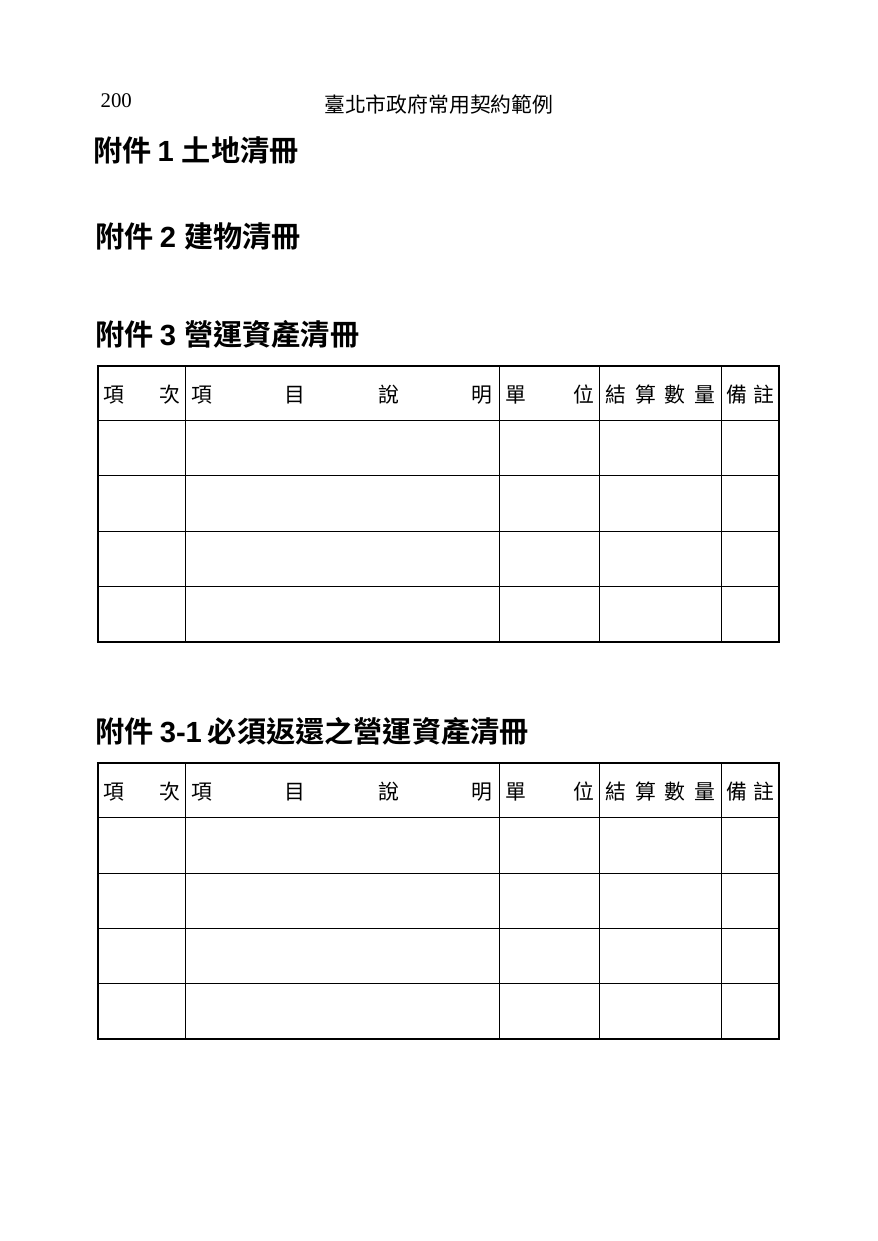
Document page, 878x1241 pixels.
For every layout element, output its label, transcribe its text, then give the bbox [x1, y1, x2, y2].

table_cell [600, 476, 721, 531]
table_header 項 目 說 明 [186, 764, 499, 817]
table_cell [186, 874, 499, 928]
table_cell [500, 818, 599, 872]
text 附件3-1必須返還之營運資產清冊 [95, 708, 797, 751]
table_header 備註 [722, 764, 778, 817]
table_cell [99, 587, 185, 641]
table_cell [186, 421, 499, 475]
table_cell [722, 874, 778, 928]
table_cell [186, 476, 499, 531]
table_cell [500, 984, 599, 1038]
table_cell [186, 587, 499, 641]
table_cell [186, 532, 499, 586]
table_header 結 算 數 量 [600, 764, 721, 817]
table_cell [99, 984, 185, 1038]
table_cell [500, 874, 599, 928]
table_cell [722, 476, 778, 531]
table_cell [600, 929, 721, 983]
table_cell [186, 984, 499, 1038]
table_header 備註 [722, 367, 778, 420]
table_cell [600, 818, 721, 872]
table_cell [99, 532, 185, 586]
table_cell [600, 532, 721, 586]
table_cell [600, 421, 721, 475]
table_cell [500, 421, 599, 475]
table_cell [186, 929, 499, 983]
table_cell [722, 984, 778, 1038]
table_header 項次 [99, 367, 185, 420]
table_cell [600, 587, 721, 641]
text 附件2 建物清冊 [95, 214, 797, 256]
table_cell [722, 421, 778, 475]
table_cell [99, 421, 185, 475]
table_cell [99, 818, 185, 872]
table_cell [722, 929, 778, 983]
table_cell [99, 874, 185, 928]
text 附件3 營運資產清冊 [95, 311, 797, 354]
table_header 單 位 [500, 764, 599, 817]
table_cell [186, 818, 499, 872]
table_cell [600, 874, 721, 928]
table_header 項 目 說 明 [186, 367, 499, 420]
text 附件1 土地清冊 [93, 127, 797, 170]
table_cell [500, 929, 599, 983]
table_header 單 位 [500, 367, 599, 420]
table_cell [600, 984, 721, 1038]
table_header 項次 [99, 764, 185, 817]
table_cell [722, 532, 778, 586]
table_header 結 算 數 量 [600, 367, 721, 420]
table_cell [500, 476, 599, 531]
table_cell [722, 818, 778, 872]
table_cell [722, 587, 778, 641]
table_cell [500, 532, 599, 586]
table_cell [99, 929, 185, 983]
table_cell [99, 476, 185, 531]
table_cell [500, 587, 599, 641]
